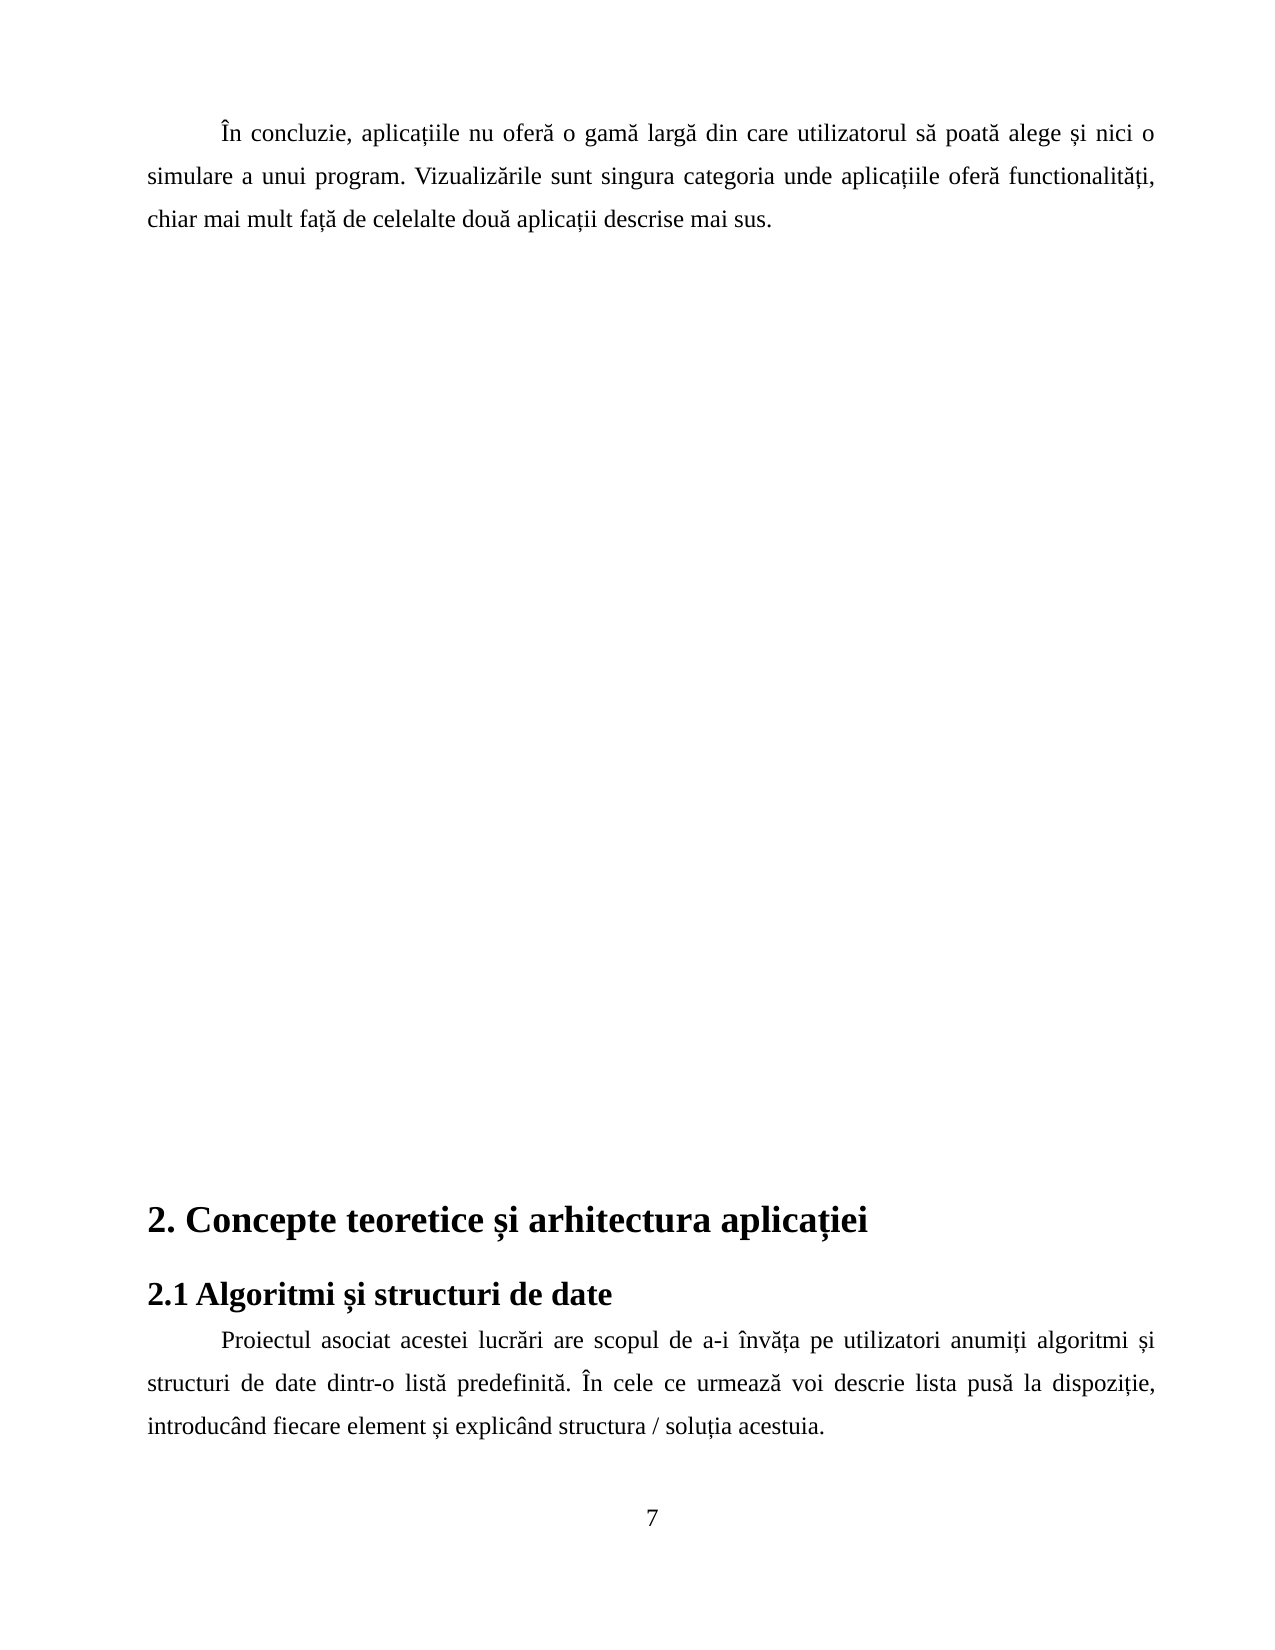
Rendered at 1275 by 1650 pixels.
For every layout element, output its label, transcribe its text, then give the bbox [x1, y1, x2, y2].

subtitle 2. Concepte teoretice și arhitectura aplicației [147, 1197, 1157, 1240]
text Proiectul asociat acestei lucrări are scopul de a-i învăța pe utilizatori anumiți algoritmi și structuri de date dintr-o listă predefinită. În cele ce urmează voi descrie lista pusă la dispoziție, introducând fiecare element și explicând structura / soluția acestuia. [147, 1325, 1157, 1440]
subtitle 2.1 Algoritmi și structuri de date [147, 1274, 1157, 1312]
text În concluzie, aplicațiile nu oferă o gamă largă din care utilizatorul să poată alege și nici o simulare a unui program. Vizualizările sunt singura categoria unde aplicațiile oferă functionalități, chiar mai mult față de celelalte două aplicații descrise mai sus. [147, 118, 1157, 233]
